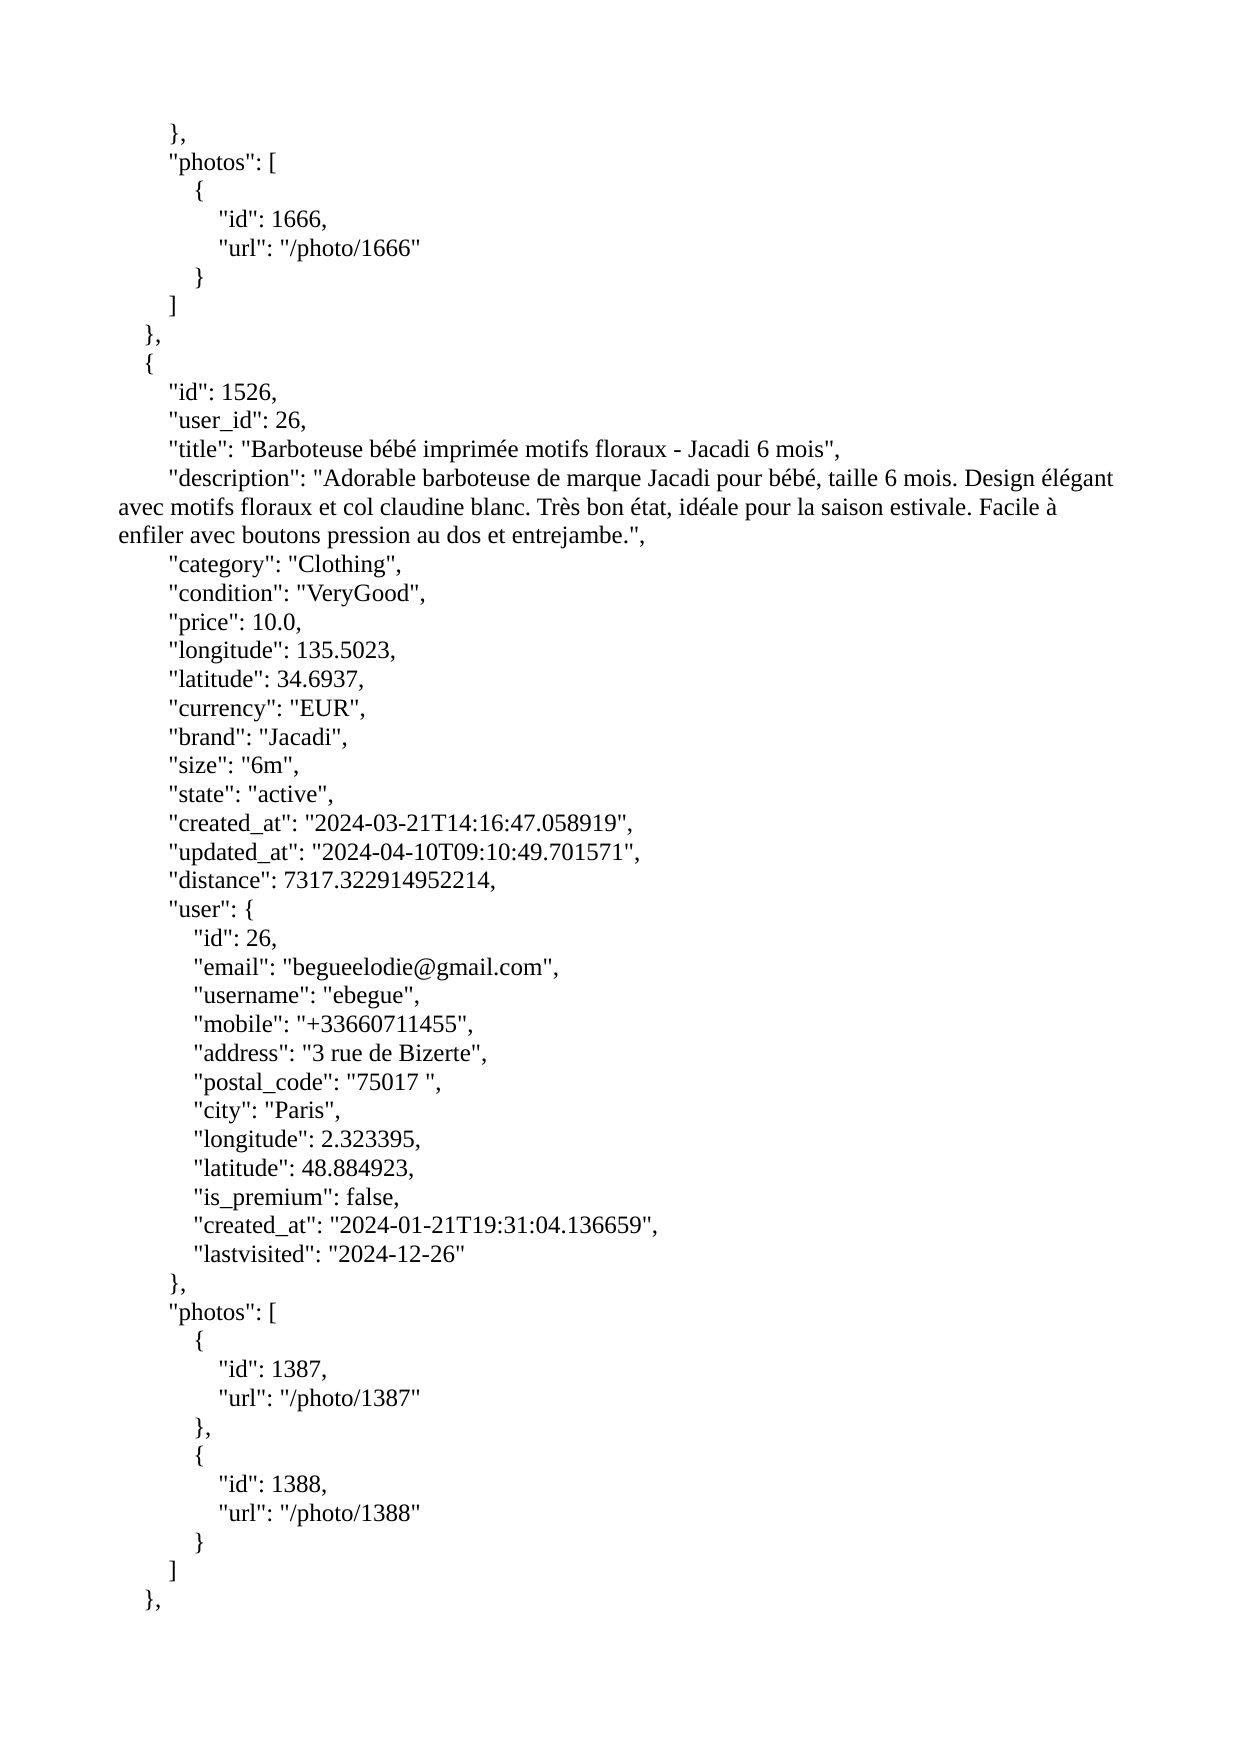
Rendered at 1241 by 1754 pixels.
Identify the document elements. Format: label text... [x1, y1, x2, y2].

text }, [118, 1412, 1122, 1441]
text "city": "Paris", [118, 1096, 1122, 1124]
text }, [118, 1268, 1122, 1297]
text "url": "/photo/1388" [118, 1498, 1122, 1527]
text "longitude": 2.323395, [118, 1124, 1122, 1153]
text "postal_code": "75017 ", [118, 1067, 1122, 1096]
text }, [118, 319, 1122, 348]
text "condition": "VeryGood", [118, 578, 1122, 607]
text "id": 1666, [118, 204, 1122, 233]
text "latitude": 48.884923, [118, 1153, 1122, 1182]
text "state": "active", [118, 779, 1122, 808]
text "longitude": 135.5023, [118, 636, 1122, 664]
text } [118, 1527, 1122, 1556]
text "created_at": "2024-03-21T14:16:47.058919", [118, 808, 1122, 837]
text "brand": "Jacadi", [118, 722, 1122, 751]
text "size": "6m", [118, 751, 1122, 779]
text } [118, 262, 1122, 291]
text "id": 1387, [118, 1354, 1122, 1383]
text "mobile": "+33660711455", [118, 1009, 1122, 1038]
text "id": 1526, [118, 377, 1122, 406]
text "is_premium": false, [118, 1182, 1122, 1211]
text }, [118, 118, 1122, 147]
text "lastvisited": "2024-12-26" [118, 1239, 1122, 1268]
text "id": 26, [118, 923, 1122, 952]
text "photos": [ [118, 1297, 1122, 1326]
text "address": "3 rue de Bizerte", [118, 1038, 1122, 1067]
text "url": "/photo/1387" [118, 1383, 1122, 1412]
text ] [118, 291, 1122, 319]
text "photos": [ [118, 147, 1122, 176]
text "username": "ebegue", [118, 981, 1122, 1009]
text { [118, 176, 1122, 204]
text "category": "Clothing", [118, 549, 1122, 578]
text "email": "begueelodie@gmail.com", [118, 952, 1122, 981]
text "latitude": 34.6937, [118, 664, 1122, 693]
text { [118, 1441, 1122, 1469]
text "currency": "EUR", [118, 693, 1122, 722]
text ] [118, 1556, 1122, 1584]
text { [118, 1326, 1122, 1354]
text "description": "Adorable barboteuse de marque Jacadi pour bébé, taille 6 mois. Design élégant avec motifs floraux et col claudine blanc. Très bon état, idéale pour la saison estivale. Facile à enfiler avec boutons pression au dos et entrejambe.", [118, 463, 1122, 549]
text }, [118, 1584, 1122, 1613]
text "distance": 7317.322914952214, [118, 866, 1122, 894]
text "created_at": "2024-01-21T19:31:04.136659", [118, 1211, 1122, 1239]
text "updated_at": "2024-04-10T09:10:49.701571", [118, 837, 1122, 866]
text "url": "/photo/1666" [118, 233, 1122, 262]
text "title": "Barboteuse bébé imprimée motifs floraux - Jacadi 6 mois", [118, 434, 1122, 463]
text "price": 10.0, [118, 607, 1122, 636]
text "id": 1388, [118, 1469, 1122, 1498]
text { [118, 348, 1122, 377]
text "user_id": 26, [118, 406, 1122, 434]
text "user": { [118, 894, 1122, 923]
